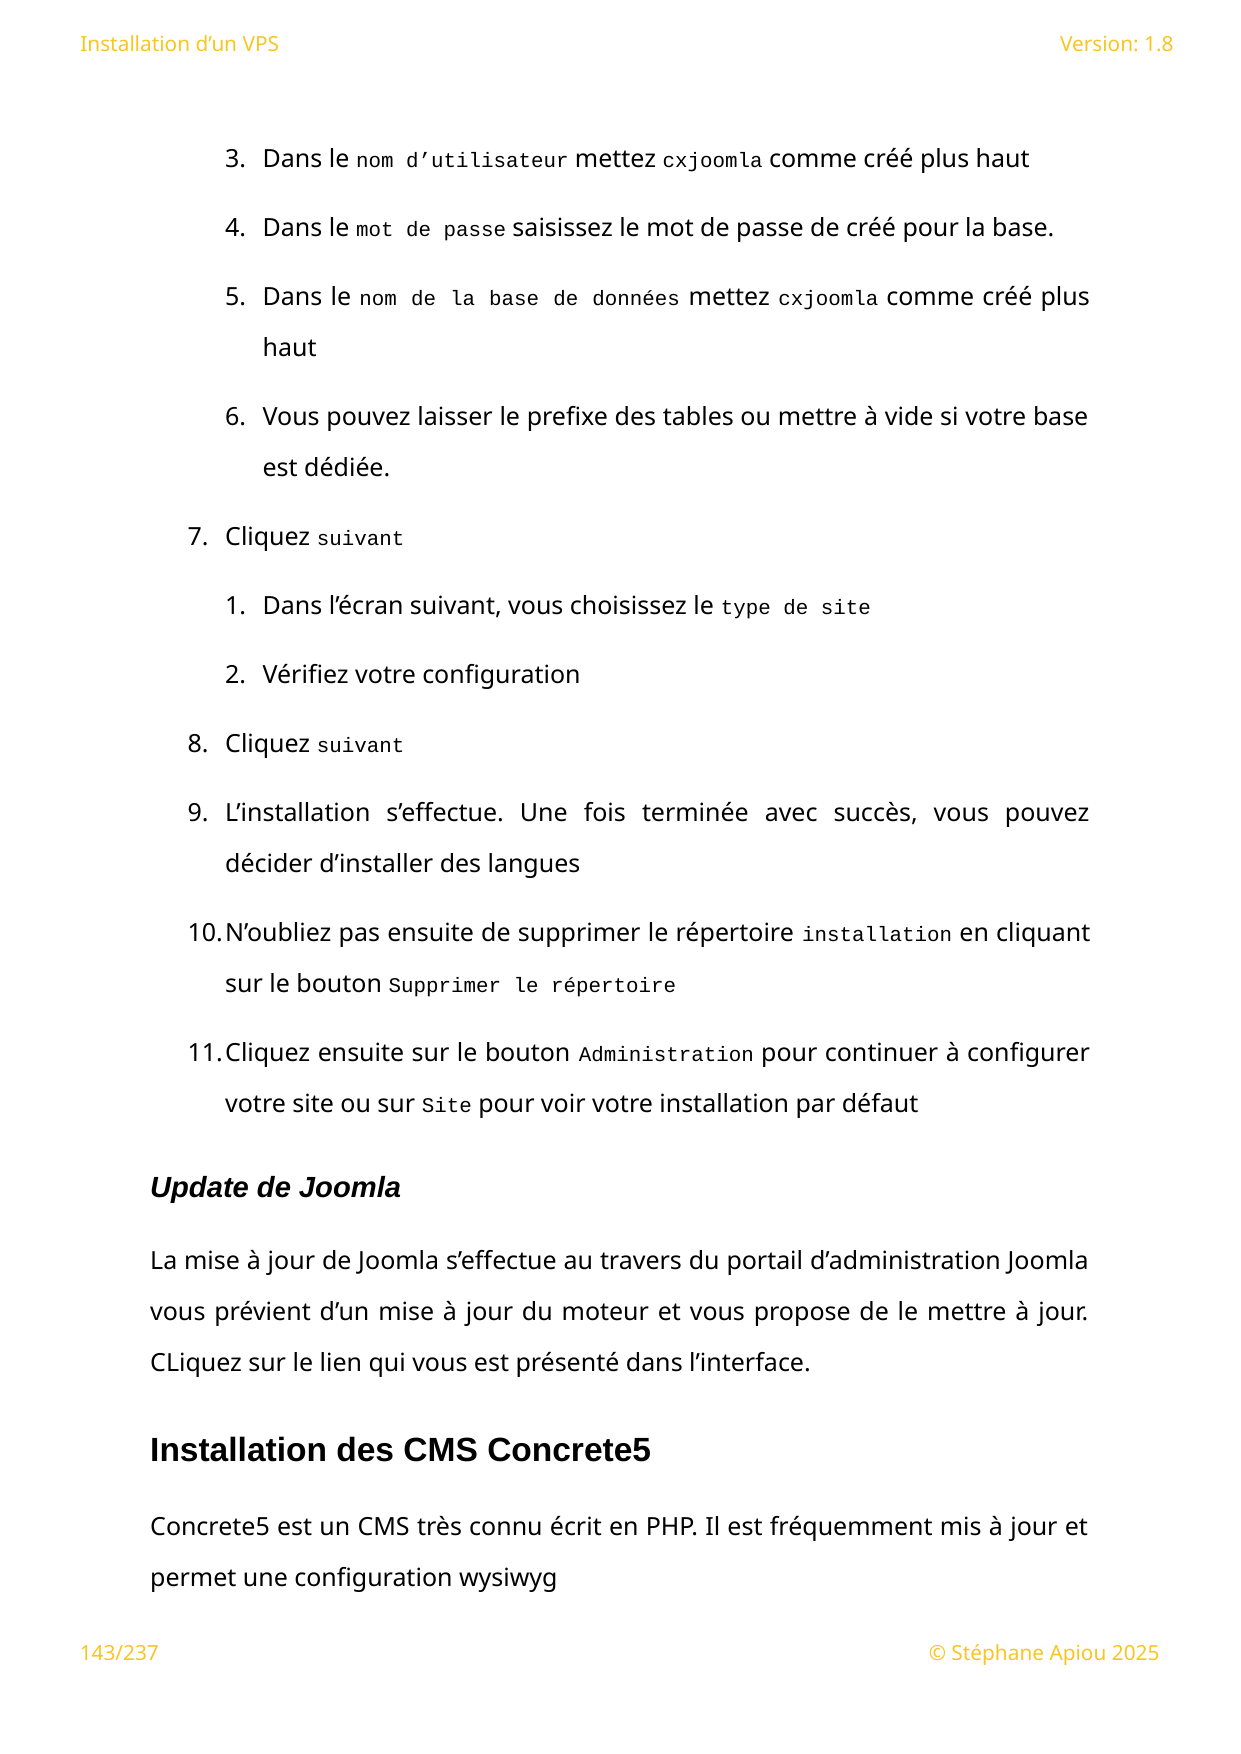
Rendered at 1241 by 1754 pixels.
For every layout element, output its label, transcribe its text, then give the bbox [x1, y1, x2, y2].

text La mise à jour de Joomla s’effectue au travers du portail d’administration Joomla vous prévient d’un mise à jour du moteur et vous propose de le mettre à jour. CLiquez sur le lien qui vous est présenté dans l’interface. [150, 1242, 1090, 1378]
list Dans le mot de passe saisissez le mot de passe de créé pour la base. [225, 210, 1090, 244]
list Cliquez suivant [187, 519, 1090, 553]
subtitle Update de Joomla [150, 1171, 1090, 1204]
list N’oubliez pas ensuite de supprimer le répertoire installation en cliquant sur le bouton Supprimer le répertoire [187, 914, 1090, 999]
text Concrete5 est un CMS très connu écrit en PHP. Il est fréquemment mis à jour et permet une configuration wysiwyg [150, 1509, 1090, 1594]
subtitle Installation des CMS Concrete5 [150, 1429, 1090, 1468]
list Dans l’écran suivant, vous choisissez le type de site [225, 588, 1090, 622]
list Dans le nom de la base de données mettez cxjoomla comme créé plus haut [225, 279, 1090, 364]
list Cliquez ensuite sur le bouton Administration pour continuer à configurer votre site ou sur Site pour voir votre installation par défaut [187, 1034, 1090, 1119]
list Vous pouvez laisser le prefixe des tables ou mettre à vide si votre base est dédiée. [225, 399, 1090, 484]
list L’installation s’effectue. Une fois terminée avec succès, vous pouvez décider d’installer des langues [187, 794, 1090, 879]
list Vérifiez votre configuration [225, 657, 1090, 691]
list Dans le nom d’utilisateur mettez cxjoomla comme créé plus haut [225, 141, 1090, 175]
list Cliquez suivant [187, 726, 1090, 759]
